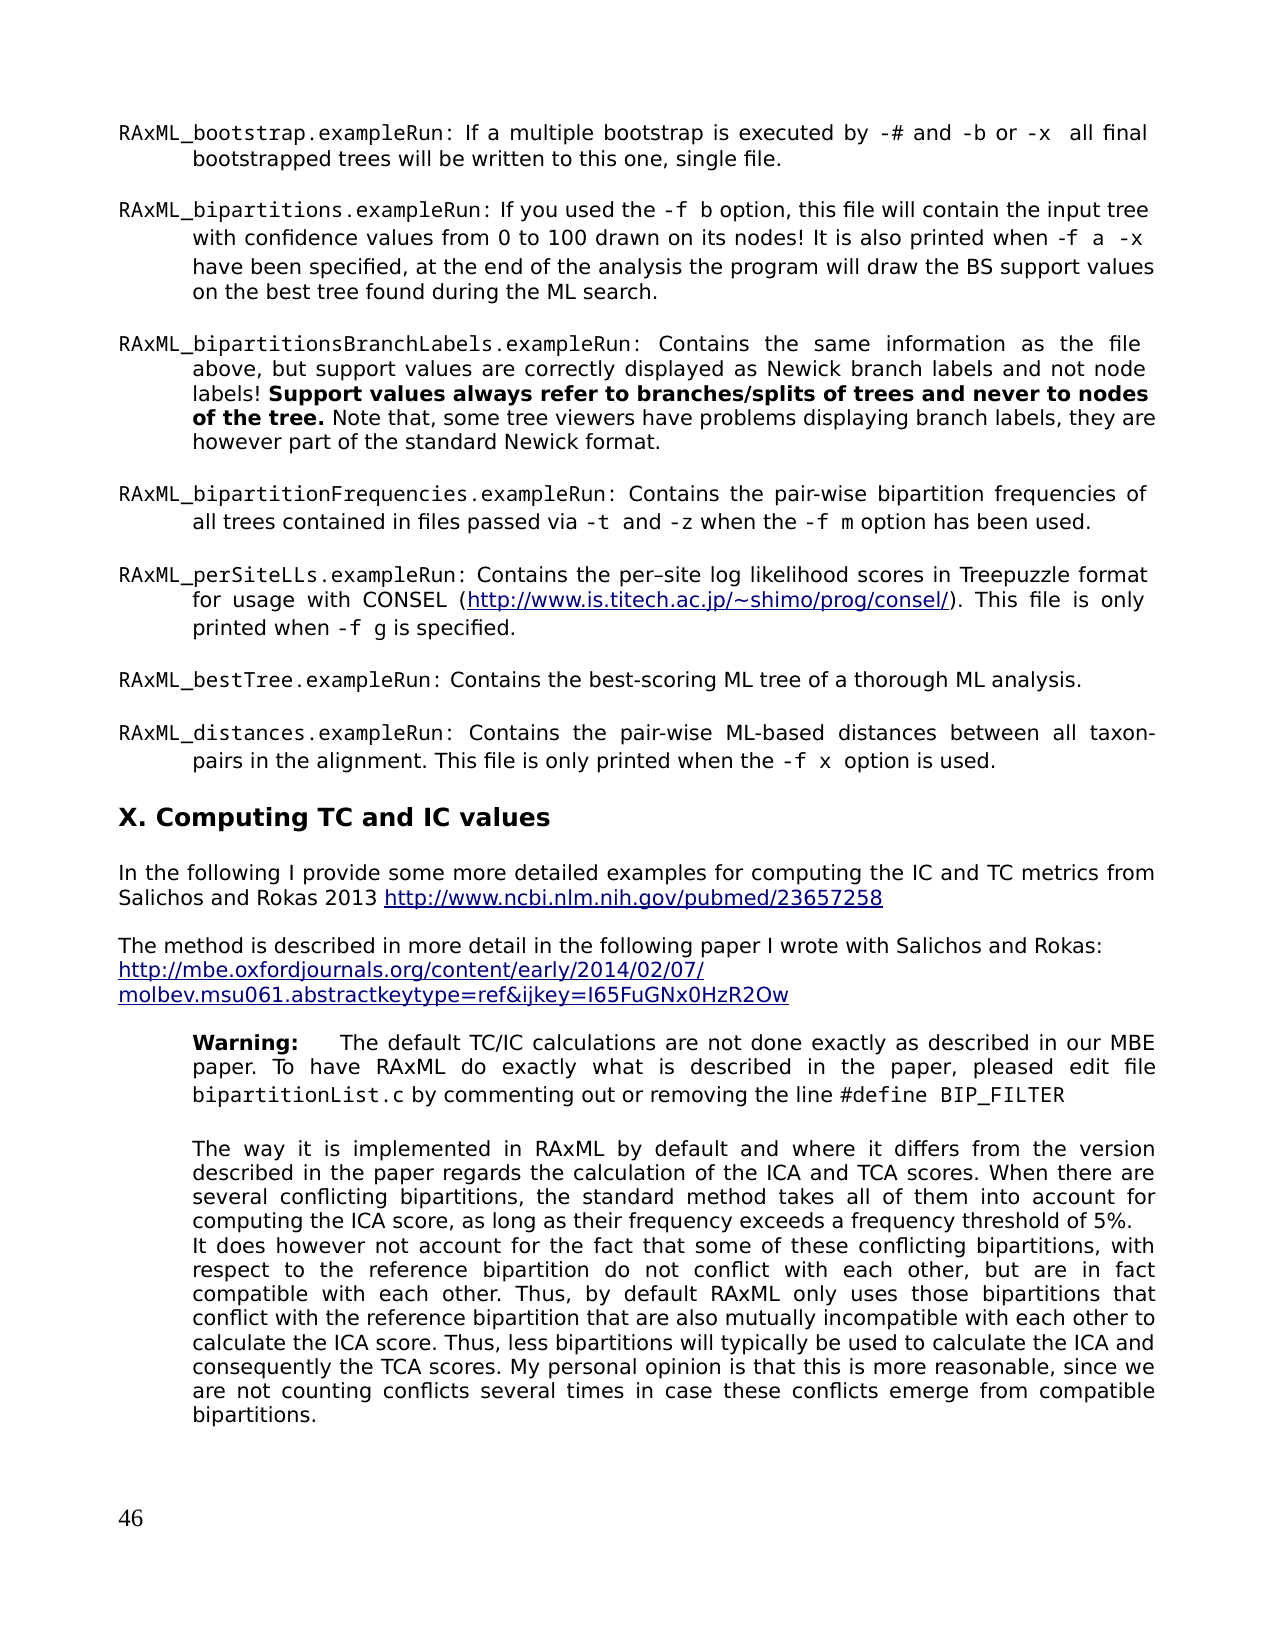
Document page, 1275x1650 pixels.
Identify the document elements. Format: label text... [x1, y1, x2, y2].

text RAxML_bipartitions.exampleRun: If you used the -f b option, this file will contain the input tree with confidence values from 0 to 100 drawn on its nodes! It is also printed when -f a -x have been specified, at the end of the analysis the program will draw the BS support values on the best tree found during the ML search. [118, 195, 1157, 305]
text X. Computing TC and IC values [118, 803, 1157, 832]
text RAxML_bootstrap.exampleRun: If a multiple bootstrap is executed by -# and -b or -x all final bootstrapped trees will be written to this one, single file. [118, 118, 1157, 171]
text In the following I provide some more detailed examples for computing the IC and TC metrics from Salichos and Rokas 2013 http://www.ncbi.nlm.nih.gov/pubmed/23657258 [118, 861, 1157, 910]
text The way it is implemented in RAxML by default and where it differs from the version described in the paper regards the calculation of the ICA and TCA scores. When there are several conflicting bipartitions, the standard method takes all of them into account for computing the ICA score, as long as their frequency exceeds a frequency threshold of 5%. [192, 1137, 1157, 1234]
text http://mbe.oxfordjournals.org/content/early/2014/02/07/molbev.msu061.abstractkeytype=ref&ijkey=I65FuGNx0HzR2Ow [118, 958, 1157, 1007]
text RAxML_distances.exampleRun: Contains the pair-wise ML-based distances between all taxon- pairs in the alignment. This file is only printed when the -f x option is used. [118, 718, 1157, 775]
text It does however not account for the fact that some of these conflicting bipartitions, with respect to the reference bipartition do not conflict with each other, but are in fact compatible with each other. Thus, by default RAxML only uses those bipartitions that conflict with the reference bipartition that are also mutually incompatible with each other to calculate the ICA score. Thus, less bipartitions will typically be used to calculate the ICA and consequently the TCA scores. My personal opinion is that this is more reasonable, since we are not counting conflicts several times in case these conflicts emerge from compatible bipartitions. [192, 1234, 1157, 1428]
text RAxML_bipartitionFrequencies.exampleRun: Contains the pair-wise bipartition frequencies of all trees contained in files passed via -t and -z when the -f m option has been used. [118, 479, 1157, 536]
text RAxML_bipartitionsBranchLabels.exampleRun: Contains the same information as the file above, but support values are correctly displayed as Newick branch labels and not node labels! Support values always refer to branches/splits of trees and never to nodes of the tree. Note that, some tree viewers have problems displaying branch labels, they are however part of the standard Newick format. [118, 329, 1157, 454]
text RAxML_bestTree.exampleRun: Contains the best-scoring ML tree of a thorough ML analysis. [118, 665, 1157, 694]
text RAxML_perSiteLLs.exampleRun: Contains the per–site log likelihood scores in Treepuzzle format for usage with CONSEL (http://www.is.titech.ac.jp/~shimo/prog/consel/). This file is only printed when -f g is specified. [118, 560, 1157, 641]
text The method is described in more detail in the following paper I wrote with Salichos and Rokas: [118, 934, 1157, 958]
text Warning: The default TC/IC calculations are not done exactly as described in our MBE paper. To have RAxML do exactly what is described in the paper, pleased edit file bipartitionList.c by commenting out or removing the line #define BIP_FILTER [192, 1031, 1157, 1108]
